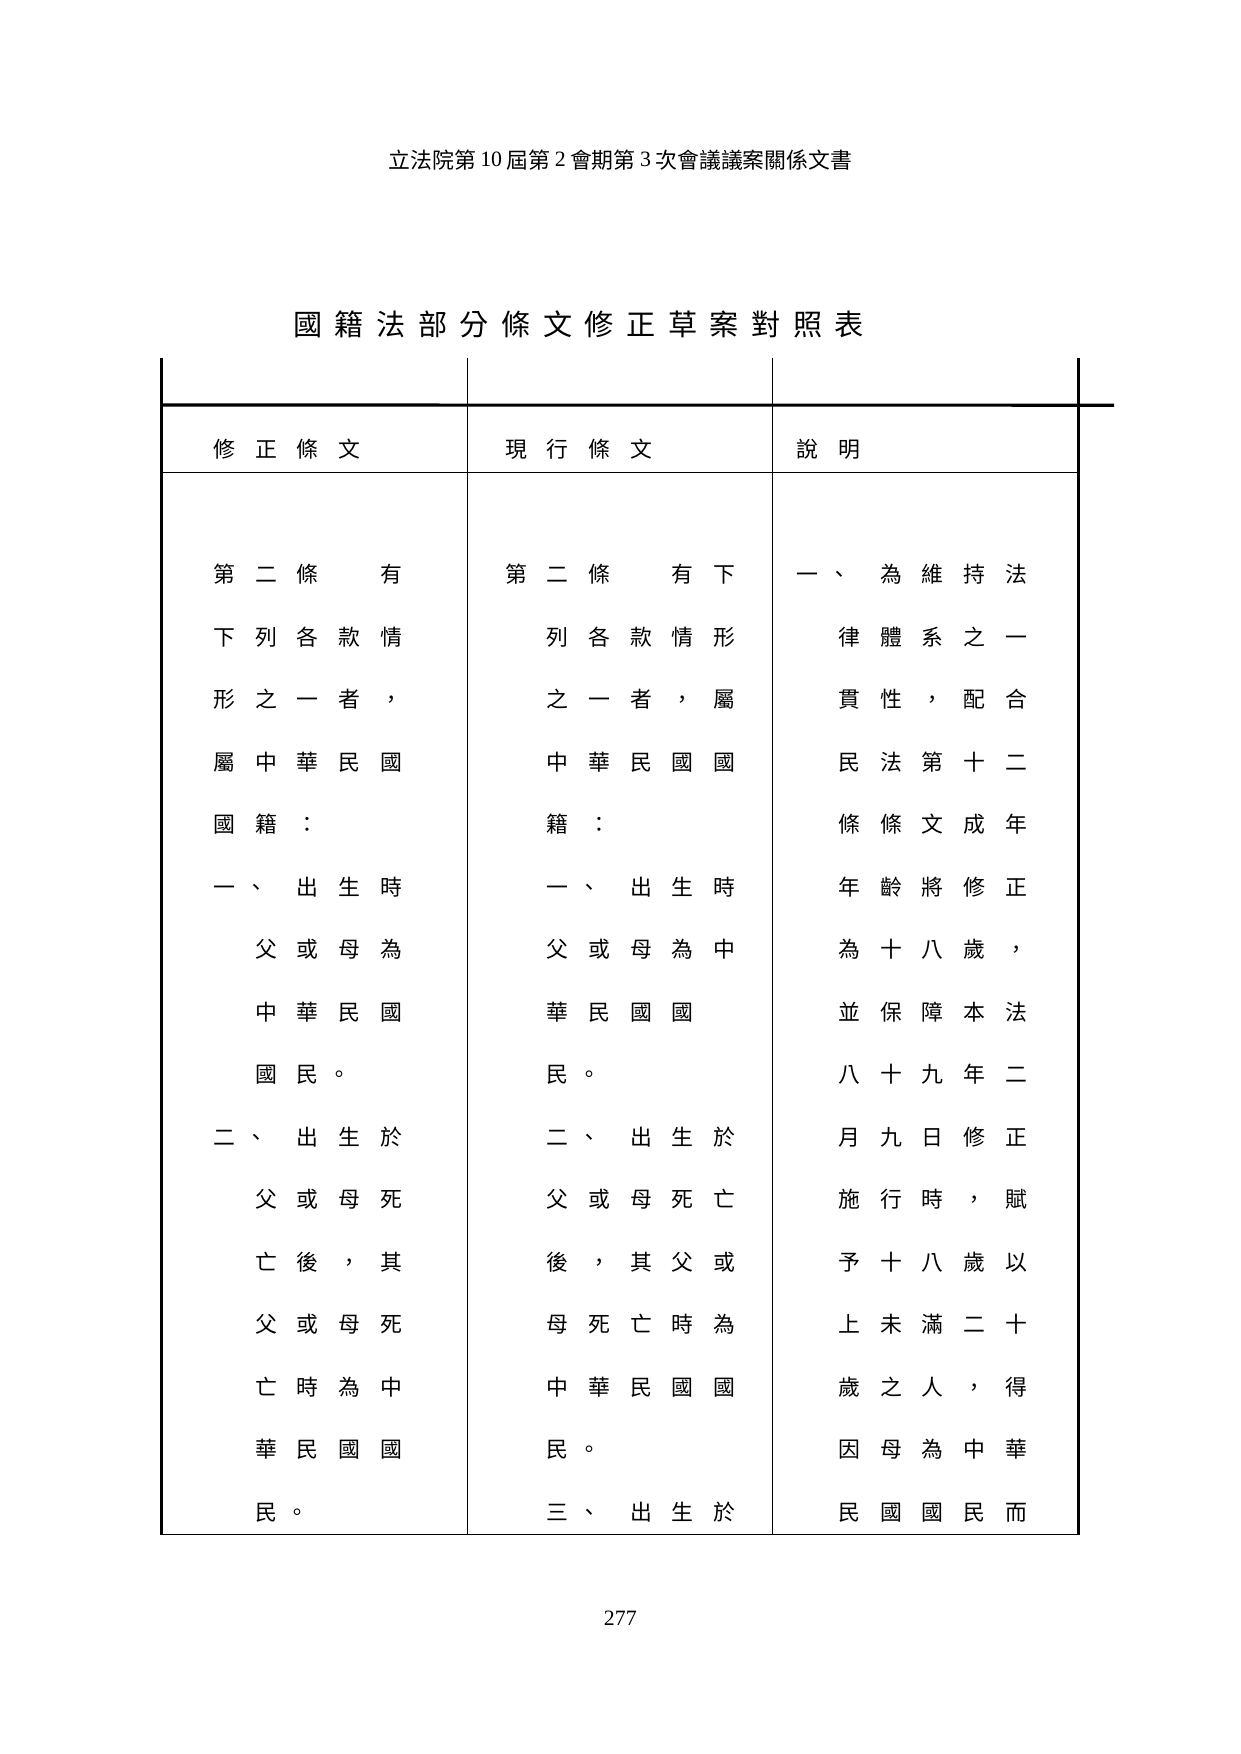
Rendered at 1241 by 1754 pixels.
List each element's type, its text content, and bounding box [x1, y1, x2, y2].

table_cell 說明 [773, 407, 1077, 472]
table_cell [468, 358, 772, 403]
table_cell 第二條 有下列各款情形之一者，屬中華民國國籍： 一、出生時父或母為中華民國國民。 二、出生於父或母死亡後，其父或母死亡時為中華民國國民。 三、出生於 [468, 473, 772, 1534]
table_cell 第二條 有下列各款情形之一者，屬中華民國國籍： 一、出生時父或母為中華民國國民。 二、出生於父或母死亡後，其父或母死亡時為中華民國國民。 [163, 473, 467, 1534]
table_cell 一、為維持法律體系之一貫性，配合民法第十二條條文成年年齡將修正為十八歲，並保障本法八十九年二月九日修正施行時，賦予十八歲以上未滿二十歲之人，得因母為中華民國國民而 [773, 473, 1077, 1534]
table_header 國籍法部分條文修正草案對照表 [162, 219, 1078, 358]
table_cell 現行條文 [468, 407, 772, 472]
table_cell [163, 358, 467, 403]
table_cell [773, 358, 1077, 403]
table_cell 修正條文 [163, 407, 467, 472]
